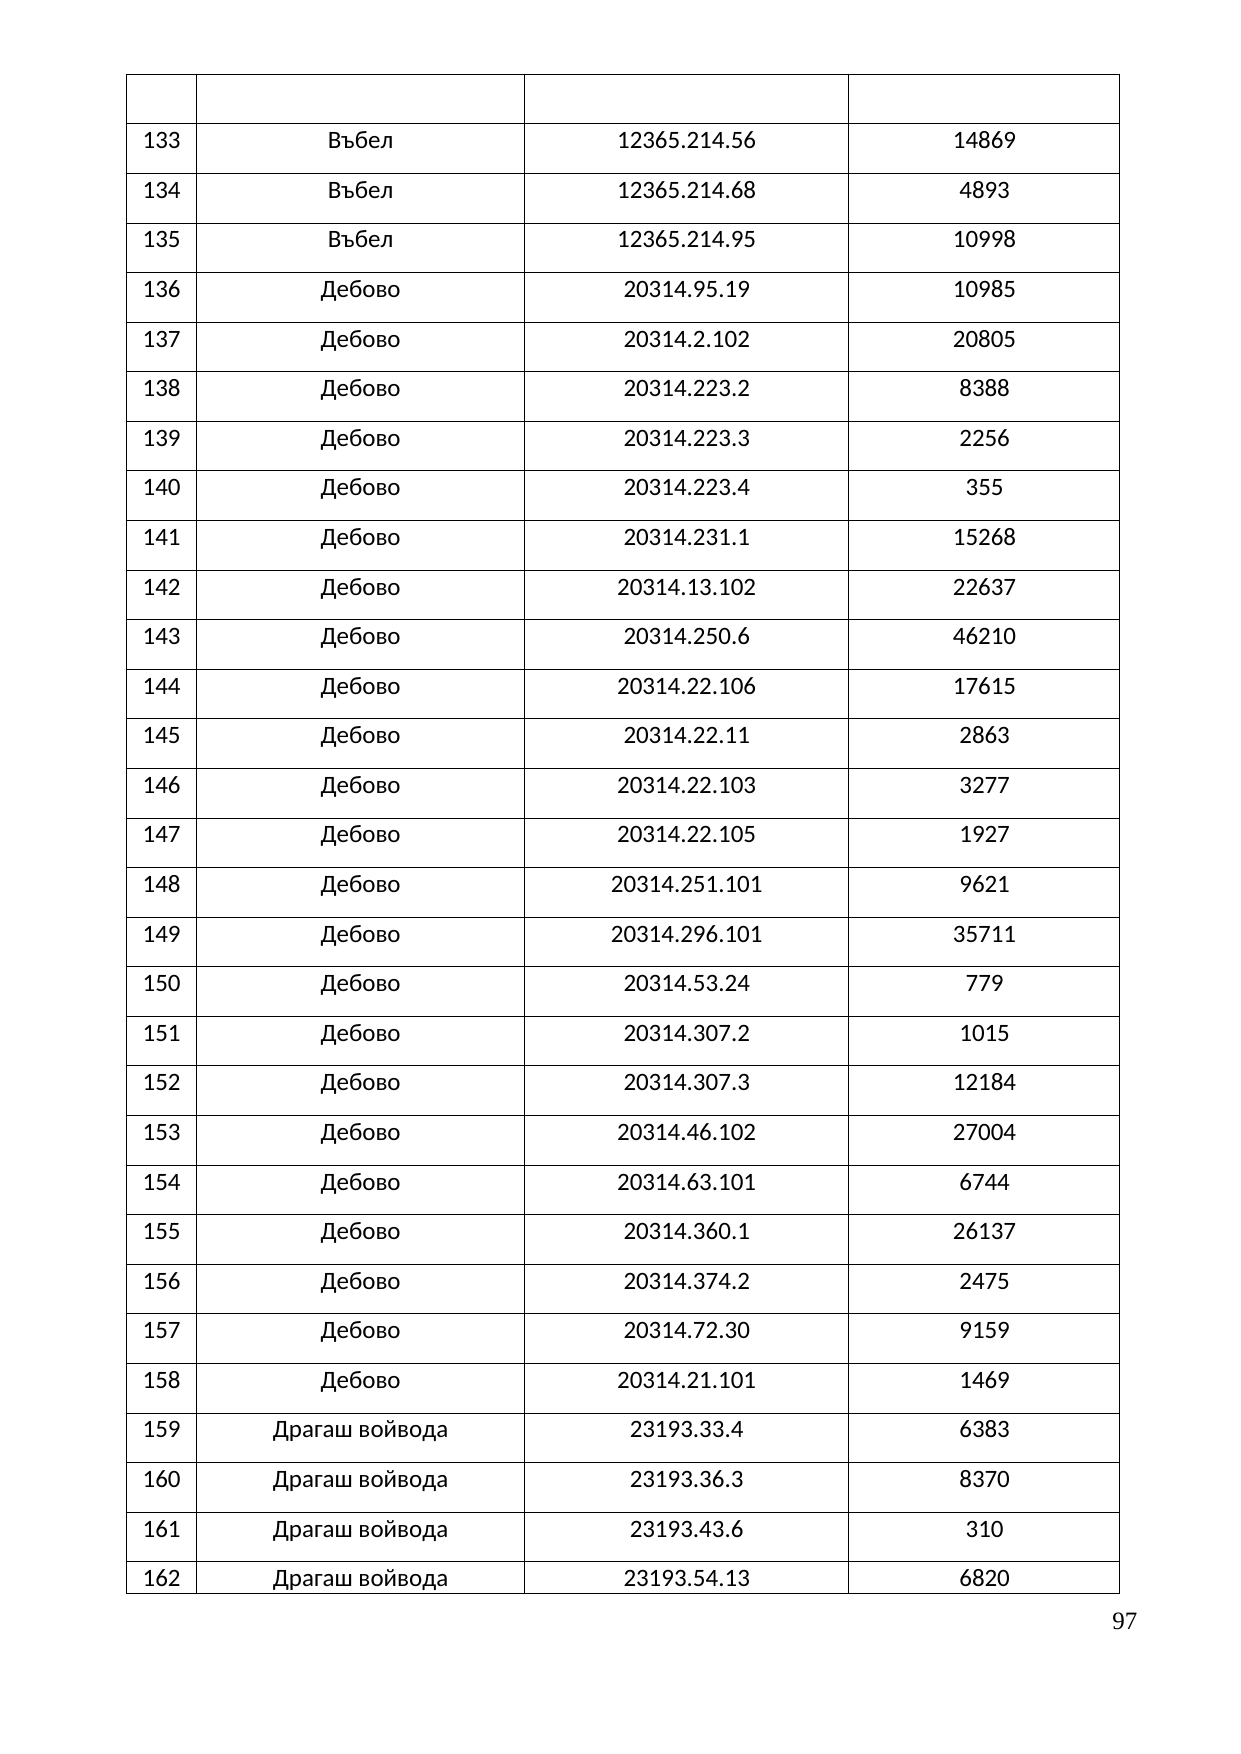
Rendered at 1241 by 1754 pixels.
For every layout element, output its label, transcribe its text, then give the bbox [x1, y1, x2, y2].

table_cell 23193.43.6 [525, 1513, 848, 1561]
table_cell 160 [127, 1463, 196, 1512]
table_cell 779 [849, 967, 1119, 1016]
table_cell 20314.360.1 [525, 1215, 848, 1264]
table_cell 20314.22.103 [525, 769, 848, 817]
table_cell 46210 [849, 620, 1119, 669]
table_cell 142 [127, 571, 196, 619]
table_cell 9621 [849, 868, 1119, 917]
table_cell Дебово [197, 868, 524, 917]
table_cell 153 [127, 1116, 196, 1164]
table_cell Дебово [197, 1066, 524, 1115]
table_cell Въбел [197, 174, 524, 222]
table_cell Дебово [197, 1166, 524, 1214]
table_cell Дебово [197, 273, 524, 322]
table_cell 23193.54.13 [525, 1562, 848, 1593]
table_cell 156 [127, 1265, 196, 1313]
table_cell 2863 [849, 719, 1119, 768]
table_cell 20314.223.2 [525, 372, 848, 421]
table_cell 20314.22.11 [525, 719, 848, 768]
table_cell 20314.231.1 [525, 521, 848, 569]
table_cell Дебово [197, 918, 524, 966]
table_cell 162 [127, 1562, 196, 1593]
table_cell [197, 75, 524, 123]
table_cell 155 [127, 1215, 196, 1264]
table_cell 157 [127, 1314, 196, 1363]
table_cell 20314.22.105 [525, 819, 848, 867]
table_cell 144 [127, 670, 196, 718]
table_cell Дебово [197, 1215, 524, 1264]
table_cell Драгаш войвода [197, 1562, 524, 1593]
table_cell 6383 [849, 1414, 1119, 1462]
table_cell Дебово [197, 670, 524, 718]
table_cell Дебово [197, 372, 524, 421]
table_cell 3277 [849, 769, 1119, 817]
table_cell 2475 [849, 1265, 1119, 1313]
table_cell 23193.36.3 [525, 1463, 848, 1512]
table_cell 159 [127, 1414, 196, 1462]
table_cell 158 [127, 1364, 196, 1412]
table_cell 20314.307.3 [525, 1066, 848, 1115]
table_cell Дебово [197, 769, 524, 817]
table_cell Въбел [197, 124, 524, 173]
table_cell Дебово [197, 1017, 524, 1065]
table_cell 146 [127, 769, 196, 817]
table_cell 20314.22.106 [525, 670, 848, 718]
table_cell 22637 [849, 571, 1119, 619]
table_cell Драгаш войвода [197, 1513, 524, 1561]
table_cell 20314.53.24 [525, 967, 848, 1016]
table_cell 143 [127, 620, 196, 669]
table_cell Дебово [197, 719, 524, 768]
table_cell 161 [127, 1513, 196, 1561]
table_cell 141 [127, 521, 196, 569]
table_cell 151 [127, 1017, 196, 1065]
table_cell 154 [127, 1166, 196, 1214]
table_cell 1469 [849, 1364, 1119, 1412]
table_cell 12184 [849, 1066, 1119, 1115]
table_cell 147 [127, 819, 196, 867]
table_cell 149 [127, 918, 196, 966]
table_cell 26137 [849, 1215, 1119, 1264]
table_cell 2256 [849, 422, 1119, 470]
table_cell 20314.307.2 [525, 1017, 848, 1065]
table_cell 152 [127, 1066, 196, 1115]
table_cell 20314.250.6 [525, 620, 848, 669]
table_cell [127, 75, 196, 123]
table_cell Драгаш войвода [197, 1414, 524, 1462]
table_cell Дебово [197, 1364, 524, 1412]
table_cell 145 [127, 719, 196, 768]
table_cell 135 [127, 224, 196, 272]
table_cell 4893 [849, 174, 1119, 222]
table_cell 12365.214.68 [525, 174, 848, 222]
table_cell 20314.63.101 [525, 1166, 848, 1214]
table_cell Въбел [197, 224, 524, 272]
table_cell [849, 75, 1119, 123]
table_cell Дебово [197, 1314, 524, 1363]
table_cell 310 [849, 1513, 1119, 1561]
table_cell 137 [127, 323, 196, 371]
table_cell 20314.374.2 [525, 1265, 848, 1313]
table_cell 1927 [849, 819, 1119, 867]
table_cell Дебово [197, 819, 524, 867]
table_cell 17615 [849, 670, 1119, 718]
table_cell 355 [849, 471, 1119, 520]
table_cell 20314.251.101 [525, 868, 848, 917]
table_cell 12365.214.56 [525, 124, 848, 173]
table_cell Дебово [197, 967, 524, 1016]
table_cell 6820 [849, 1562, 1119, 1593]
table_cell 20314.72.30 [525, 1314, 848, 1363]
table_cell 8388 [849, 372, 1119, 421]
table_cell 139 [127, 422, 196, 470]
table_cell Дебово [197, 1265, 524, 1313]
table_cell 10985 [849, 273, 1119, 322]
table_cell [525, 75, 848, 123]
table_cell Дебово [197, 521, 524, 569]
table_cell 10998 [849, 224, 1119, 272]
table_cell 20314.2.102 [525, 323, 848, 371]
table_cell Дебово [197, 1116, 524, 1164]
table_cell 148 [127, 868, 196, 917]
table_cell 20314.223.3 [525, 422, 848, 470]
table_cell 8370 [849, 1463, 1119, 1512]
table_cell 12365.214.95 [525, 224, 848, 272]
table_cell 20314.46.102 [525, 1116, 848, 1164]
table_cell 20805 [849, 323, 1119, 371]
table_cell Дебово [197, 471, 524, 520]
table_cell 9159 [849, 1314, 1119, 1363]
table_cell 20314.13.102 [525, 571, 848, 619]
table_cell Дебово [197, 620, 524, 669]
table_cell Дебово [197, 571, 524, 619]
table_cell 140 [127, 471, 196, 520]
table_cell 150 [127, 967, 196, 1016]
table_cell 20314.95.19 [525, 273, 848, 322]
table_cell 27004 [849, 1116, 1119, 1164]
table_cell 1015 [849, 1017, 1119, 1065]
table_cell 20314.21.101 [525, 1364, 848, 1412]
table_cell 6744 [849, 1166, 1119, 1214]
table_cell Драгаш войвода [197, 1463, 524, 1512]
table_cell Дебово [197, 422, 524, 470]
table_cell 20314.296.101 [525, 918, 848, 966]
table_cell Дебово [197, 323, 524, 371]
table_cell 133 [127, 124, 196, 173]
table_cell 14869 [849, 124, 1119, 173]
table_cell 35711 [849, 918, 1119, 966]
table_cell 23193.33.4 [525, 1414, 848, 1462]
table_cell 20314.223.4 [525, 471, 848, 520]
table_cell 134 [127, 174, 196, 222]
table_cell 136 [127, 273, 196, 322]
table_cell 138 [127, 372, 196, 421]
table_cell 15268 [849, 521, 1119, 569]
